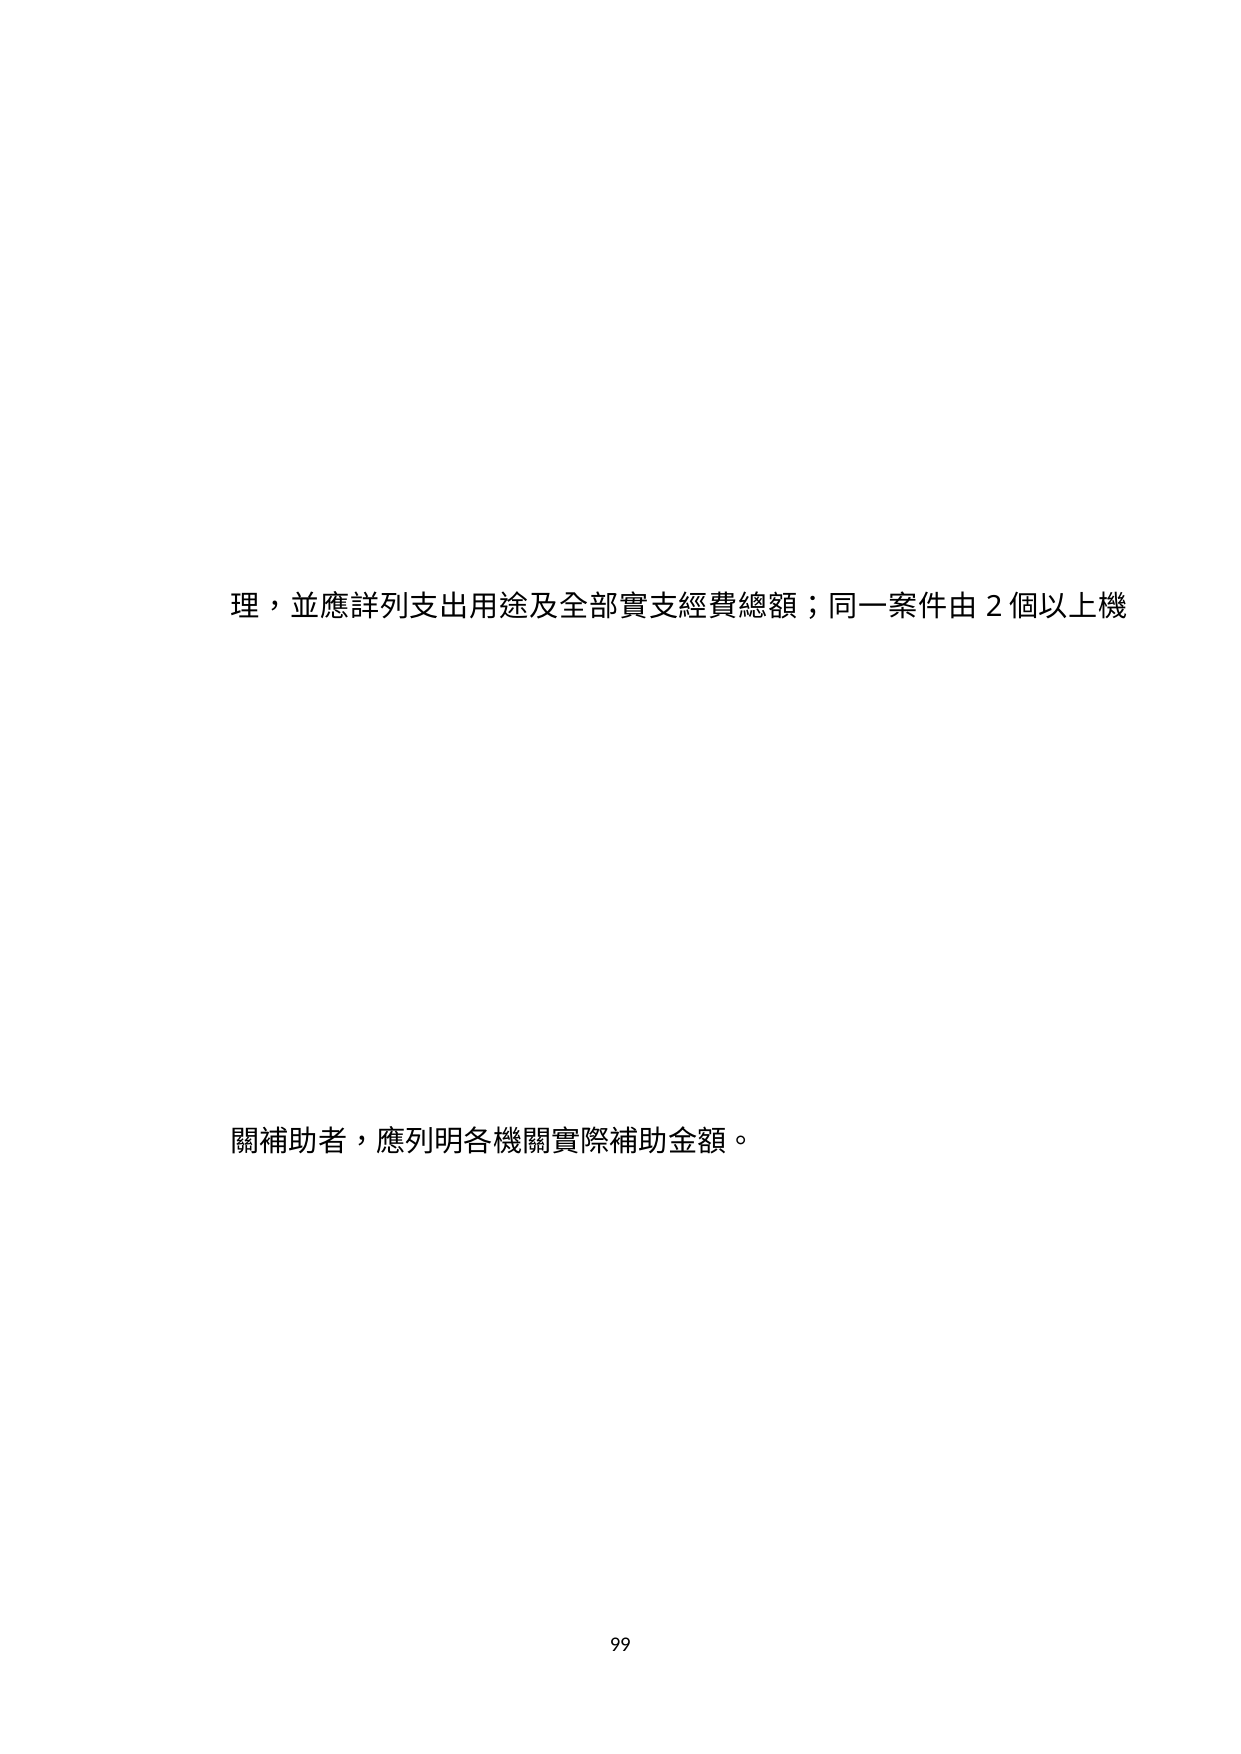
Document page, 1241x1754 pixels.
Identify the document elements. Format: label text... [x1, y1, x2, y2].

list 理，並應詳列支出用途及全部實支經費總額；同一案件由2個以上機關補助者，應列明各機關實際補助金額。 [156, 336, 1128, 1406]
